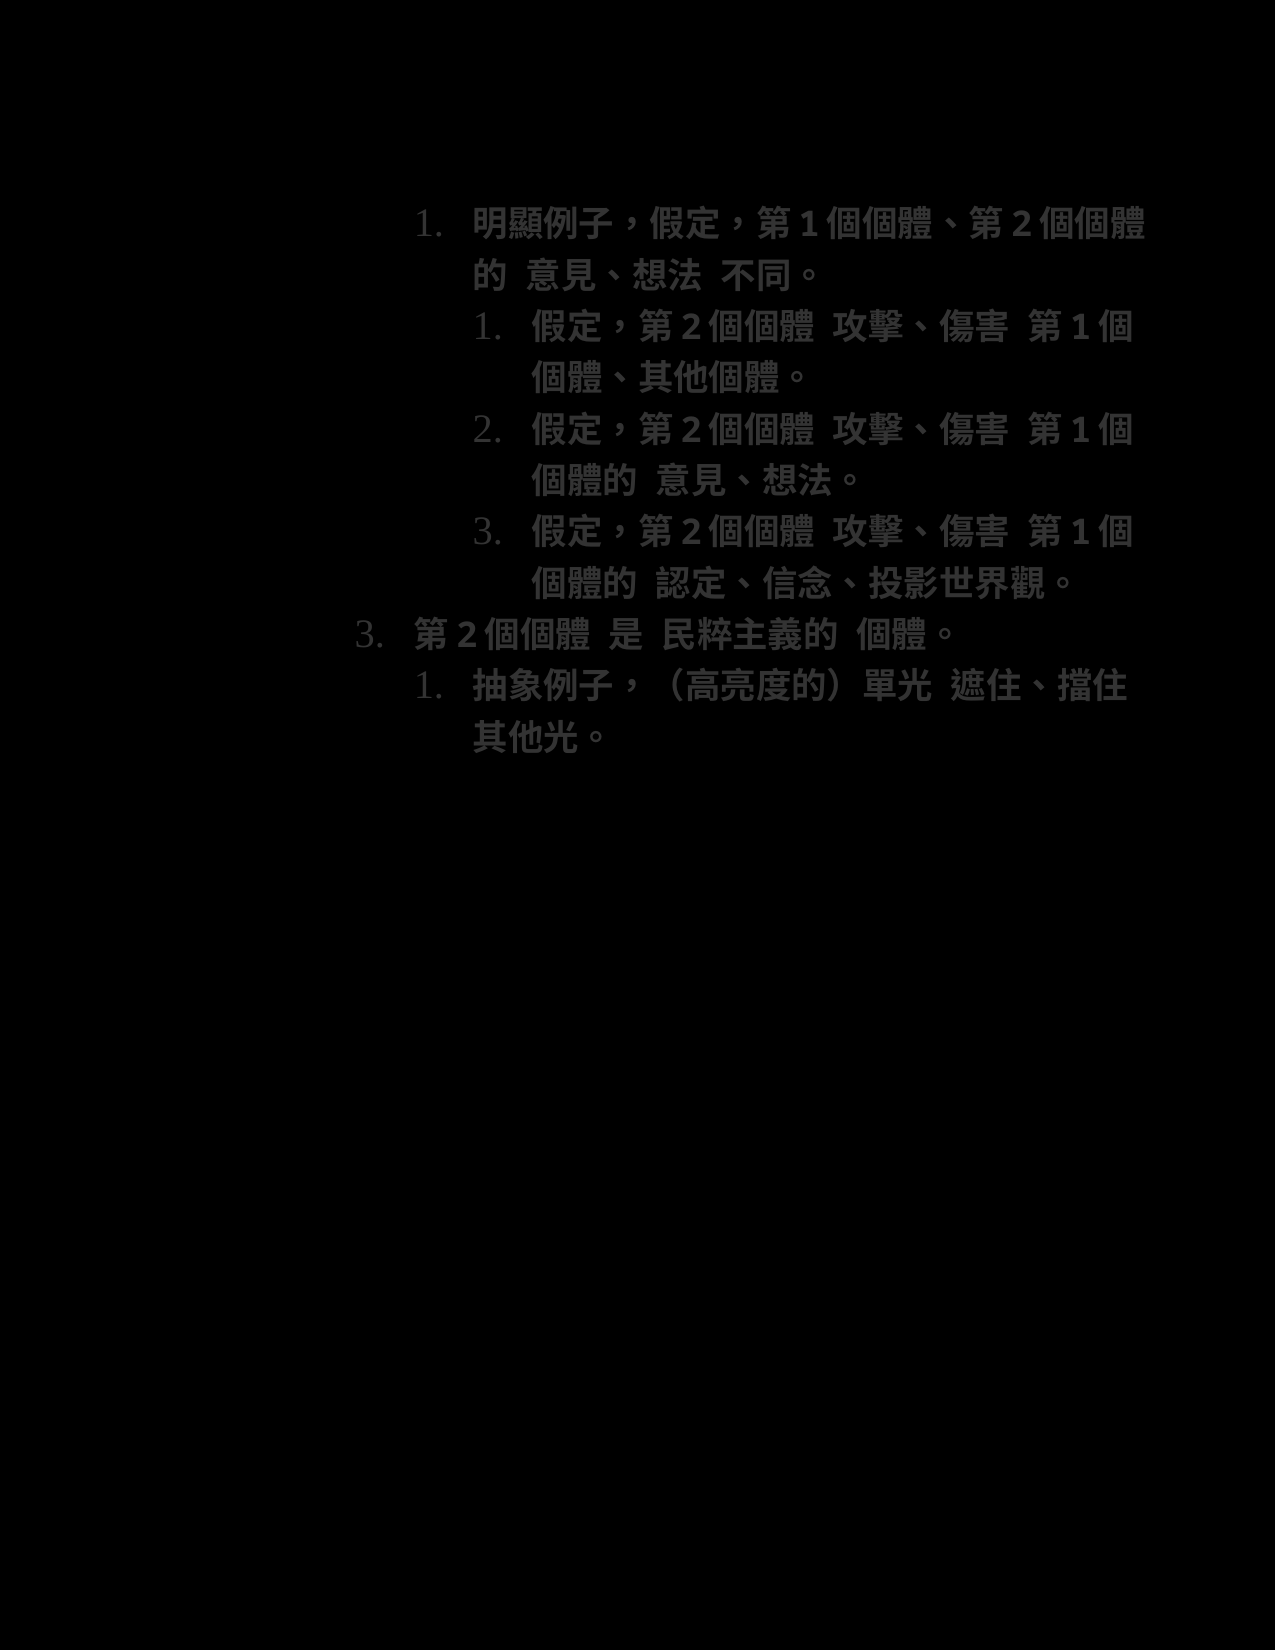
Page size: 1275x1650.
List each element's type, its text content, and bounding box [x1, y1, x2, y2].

list 明顯例子，假定，第1個個體、第2個個體的 意見、想法 不同。 [413, 196, 1157, 298]
list 假定，第2個個體 攻擊、傷害 第1個個體的 認定、信念、投影世界觀。 [472, 504, 1157, 606]
list 第2個個體 是 民粹主義的 個體。 [354, 606, 1157, 658]
list 抽象例子，（高亮度的）單光 遮住、擋住 其他光。 [413, 658, 1157, 760]
list 假定，第2個個體 攻擊、傷害 第1個個體、其他個體。 [472, 298, 1157, 401]
list 假定，第2個個體 攻擊、傷害 第1個個體的 意見、想法。 [472, 401, 1157, 504]
